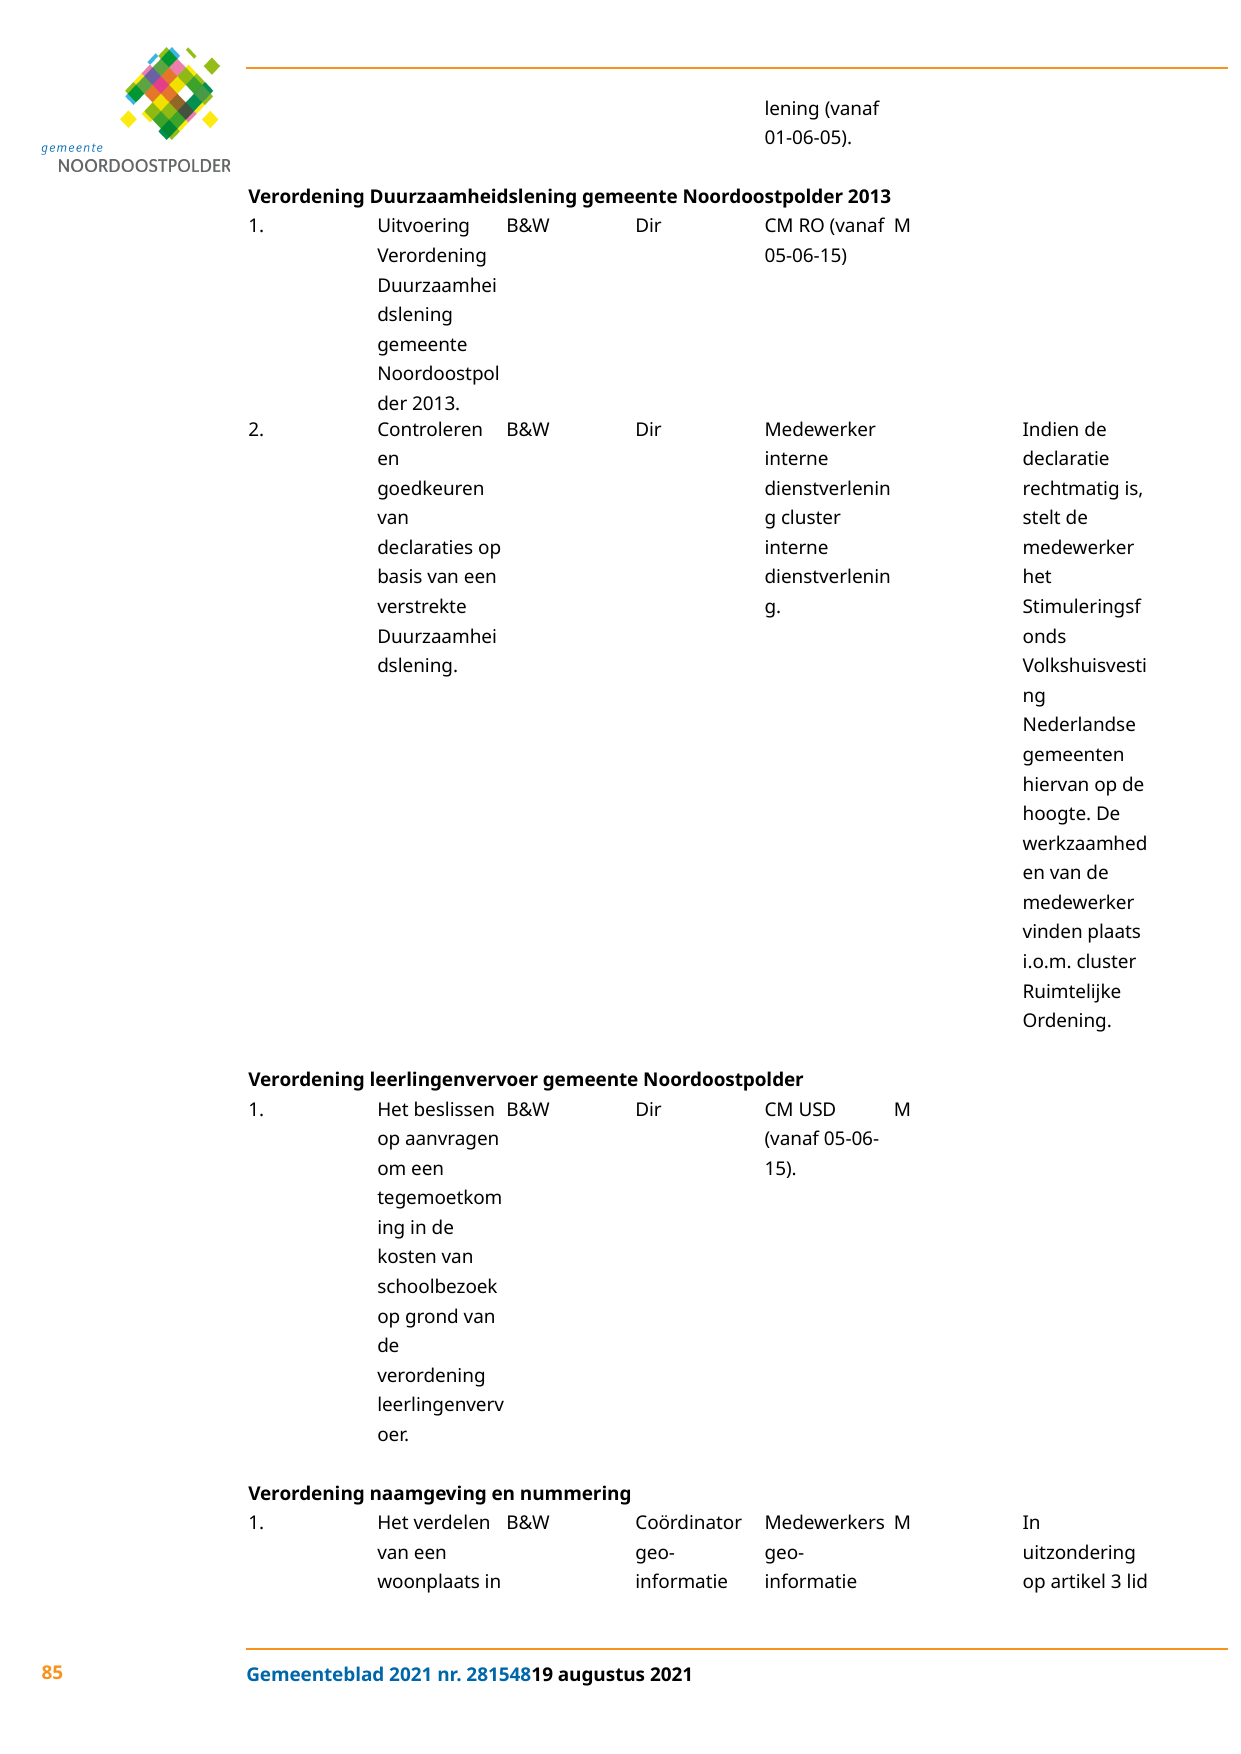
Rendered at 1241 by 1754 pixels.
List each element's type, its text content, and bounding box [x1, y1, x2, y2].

table_header [248, 95, 377, 150]
table_header B&W [506, 213, 635, 416]
table_header 1. [248, 1096, 377, 1447]
text Verordening leerlingenvervoer gemeente Noordoostpolder [248, 1066, 1152, 1092]
table_header [506, 95, 635, 150]
table_header [377, 95, 506, 150]
table_header [1023, 213, 1152, 416]
table_header B&W [506, 1509, 635, 1594]
table_header CM USD (vanaf 05-06-15). [764, 1096, 893, 1447]
text Verordening naamgeving en nummering [248, 1480, 1152, 1505]
picture [41, 47, 231, 172]
table_header Medewerkers geo-informatie [764, 1509, 893, 1594]
table_cell Indien de declaratie rechtmatig is, stelt de medewerker het Stimuleringsfonds Volkshuisvesting Nederlandse gemeenten hiervan op de hoogte. De werkzaamheden van de medewerker vinden plaats i.o.m. cluster Ruimtelijke Ordening. [1023, 416, 1152, 1033]
text Verordening Duurzaamheidslening gemeente Noordoostpolder 2013 [248, 183, 1152, 209]
table_header 1. [248, 213, 377, 416]
table_header [1023, 95, 1152, 150]
table_header Het verdelen van een woonplaats in [377, 1509, 506, 1594]
table_header Uitvoering Verordening Duurzaamheidslening gemeente Noordoostpolder 2013. [377, 213, 506, 416]
table_cell Medewerker interne dienstverlening cluster interne dienstverlening. [764, 416, 893, 1033]
table_cell [894, 416, 1022, 1033]
table_header M [894, 1509, 1022, 1594]
table_header M [894, 1096, 1022, 1447]
table_header [1023, 1096, 1152, 1447]
table_header [894, 95, 1022, 150]
table_header [635, 95, 764, 150]
table_header B&W [506, 1096, 635, 1447]
table_header lening (vanaf 01-06-05). [764, 95, 893, 150]
table_header CM RO (vanaf 05-06-15) [764, 213, 893, 416]
table_header Coördinator geo-informatie [635, 1509, 764, 1594]
table_header Dir [635, 213, 764, 416]
table_cell 2. [248, 416, 377, 1033]
table_header Het beslissen op aanvragen om een tegemoetkoming in de kosten van schoolbezoek op grond van de verordening leerlingenvervoer. [377, 1096, 506, 1447]
table_header 1. [248, 1509, 377, 1594]
table_header M [894, 213, 1022, 416]
table_cell B&W [506, 416, 635, 1033]
table_header In uitzondering op artikel 3 lid [1023, 1509, 1152, 1594]
table_header Dir [635, 1096, 764, 1447]
table_cell Controleren en goedkeuren van declaraties op basis van een verstrekte Duurzaamheidslening. [377, 416, 506, 1033]
table_cell Dir [635, 416, 764, 1033]
